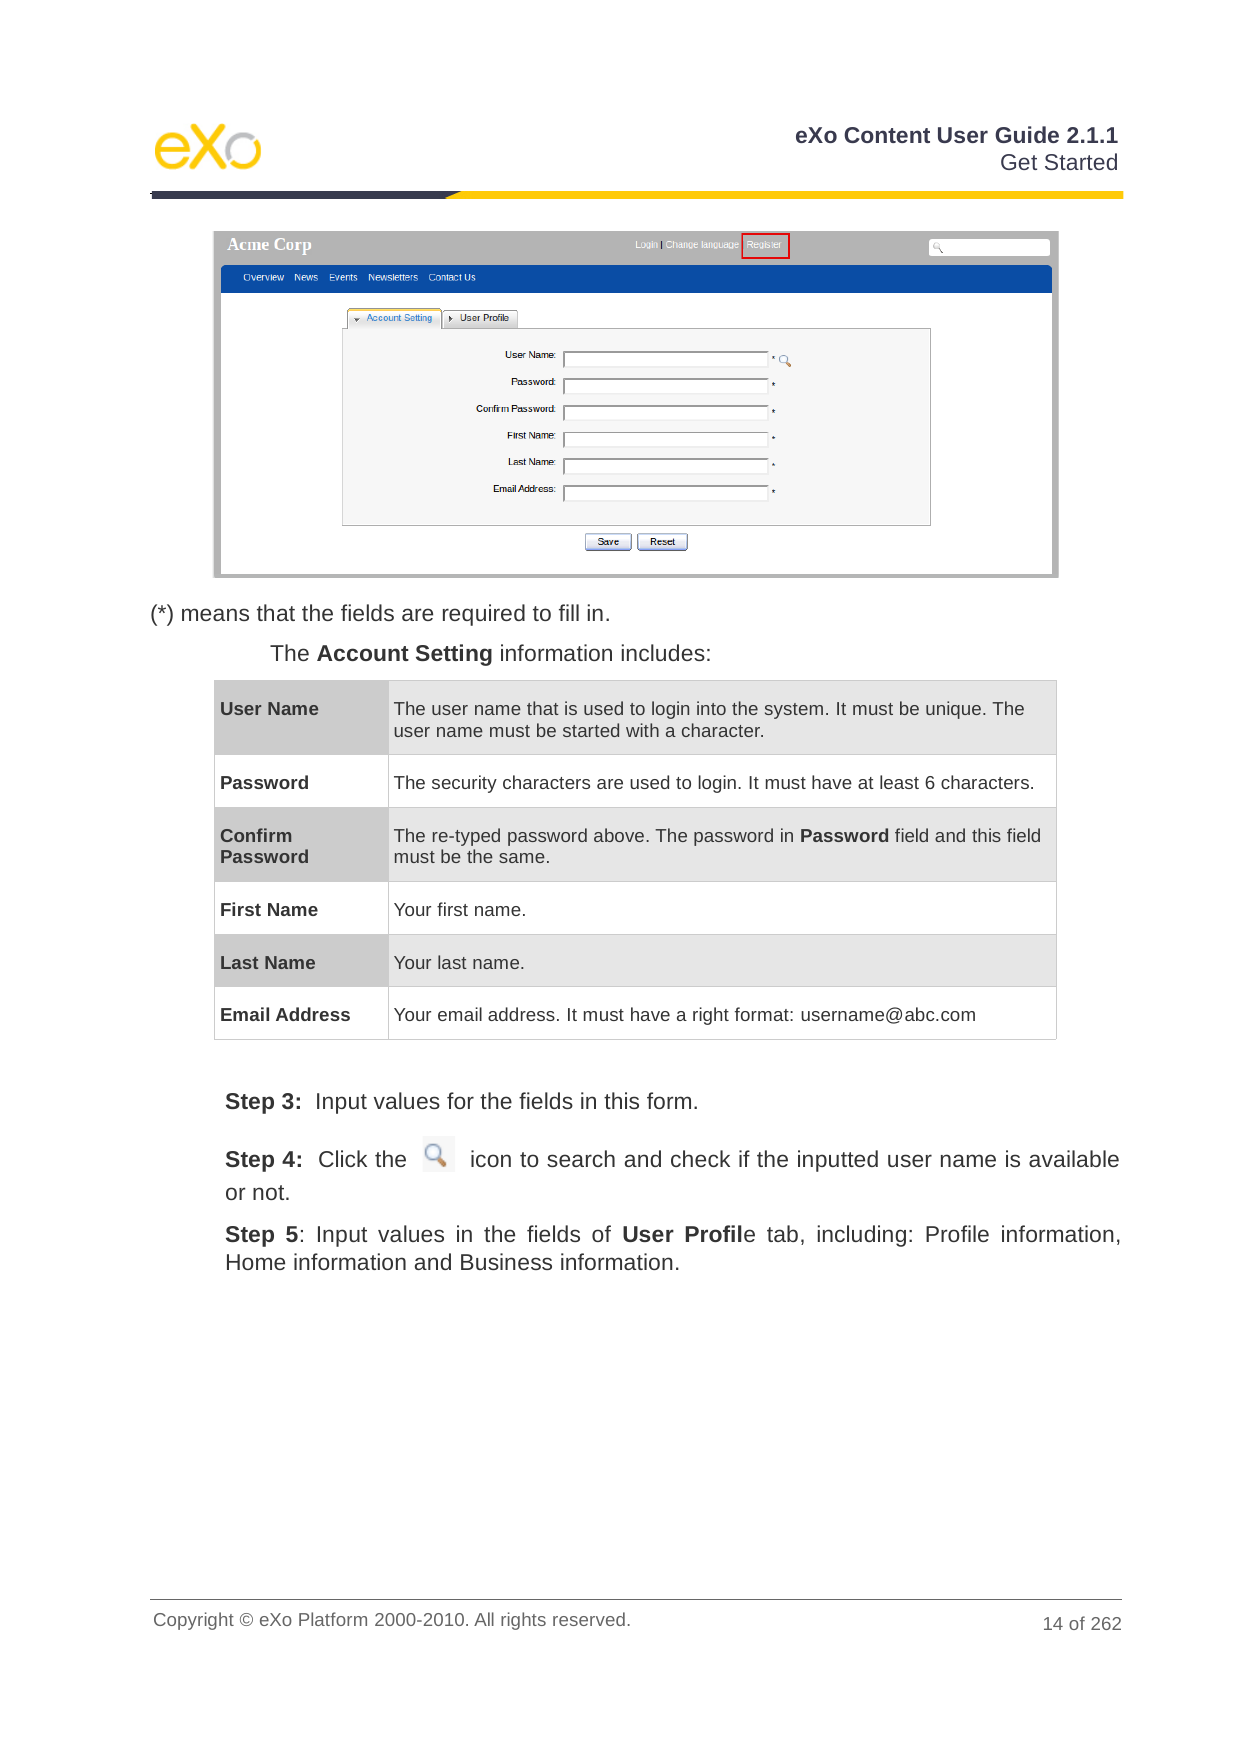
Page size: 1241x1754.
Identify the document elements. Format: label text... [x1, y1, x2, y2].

table_cell The re-typed password above. The password in Password field and this field must be the same. [389, 808, 1056, 881]
table_header User Name [215, 681, 388, 754]
table_cell Your last name. [389, 935, 1056, 986]
table_cell Confirm Password [215, 808, 388, 881]
table_cell Your email address. It must have a right format: username@abc.com [389, 987, 1056, 1039]
table_cell First Name [215, 882, 388, 934]
picture [212, 231, 1059, 578]
list Step 5: Input values in the fields of User Profile tab, including: Profile information, Home information and Business information. [187, 1221, 1122, 1275]
table_cell Last Name [215, 935, 388, 986]
picture [422, 1136, 456, 1172]
list Step 3: Input values for the fields in this form. [187, 1087, 1122, 1114]
table_cell The security characters are used to login. It must have at least 6 characters. [389, 755, 1056, 807]
text (*) means that the fields are required to fill in. [150, 223, 1122, 626]
table_cell Your first name. [389, 882, 1056, 934]
picture [151, 191, 1124, 199]
table_cell Email Address [215, 987, 388, 1039]
picture [155, 123, 262, 170]
table_header The user name that is used to login into the system. It must be unique. The user name must be started with a character. [389, 681, 1056, 754]
list The Account Setting information includes: [232, 639, 1122, 667]
table_cell Password [215, 755, 388, 807]
list Step 4: Click the icon to search and check if the inputted user name is available or not. [187, 1129, 1122, 1206]
